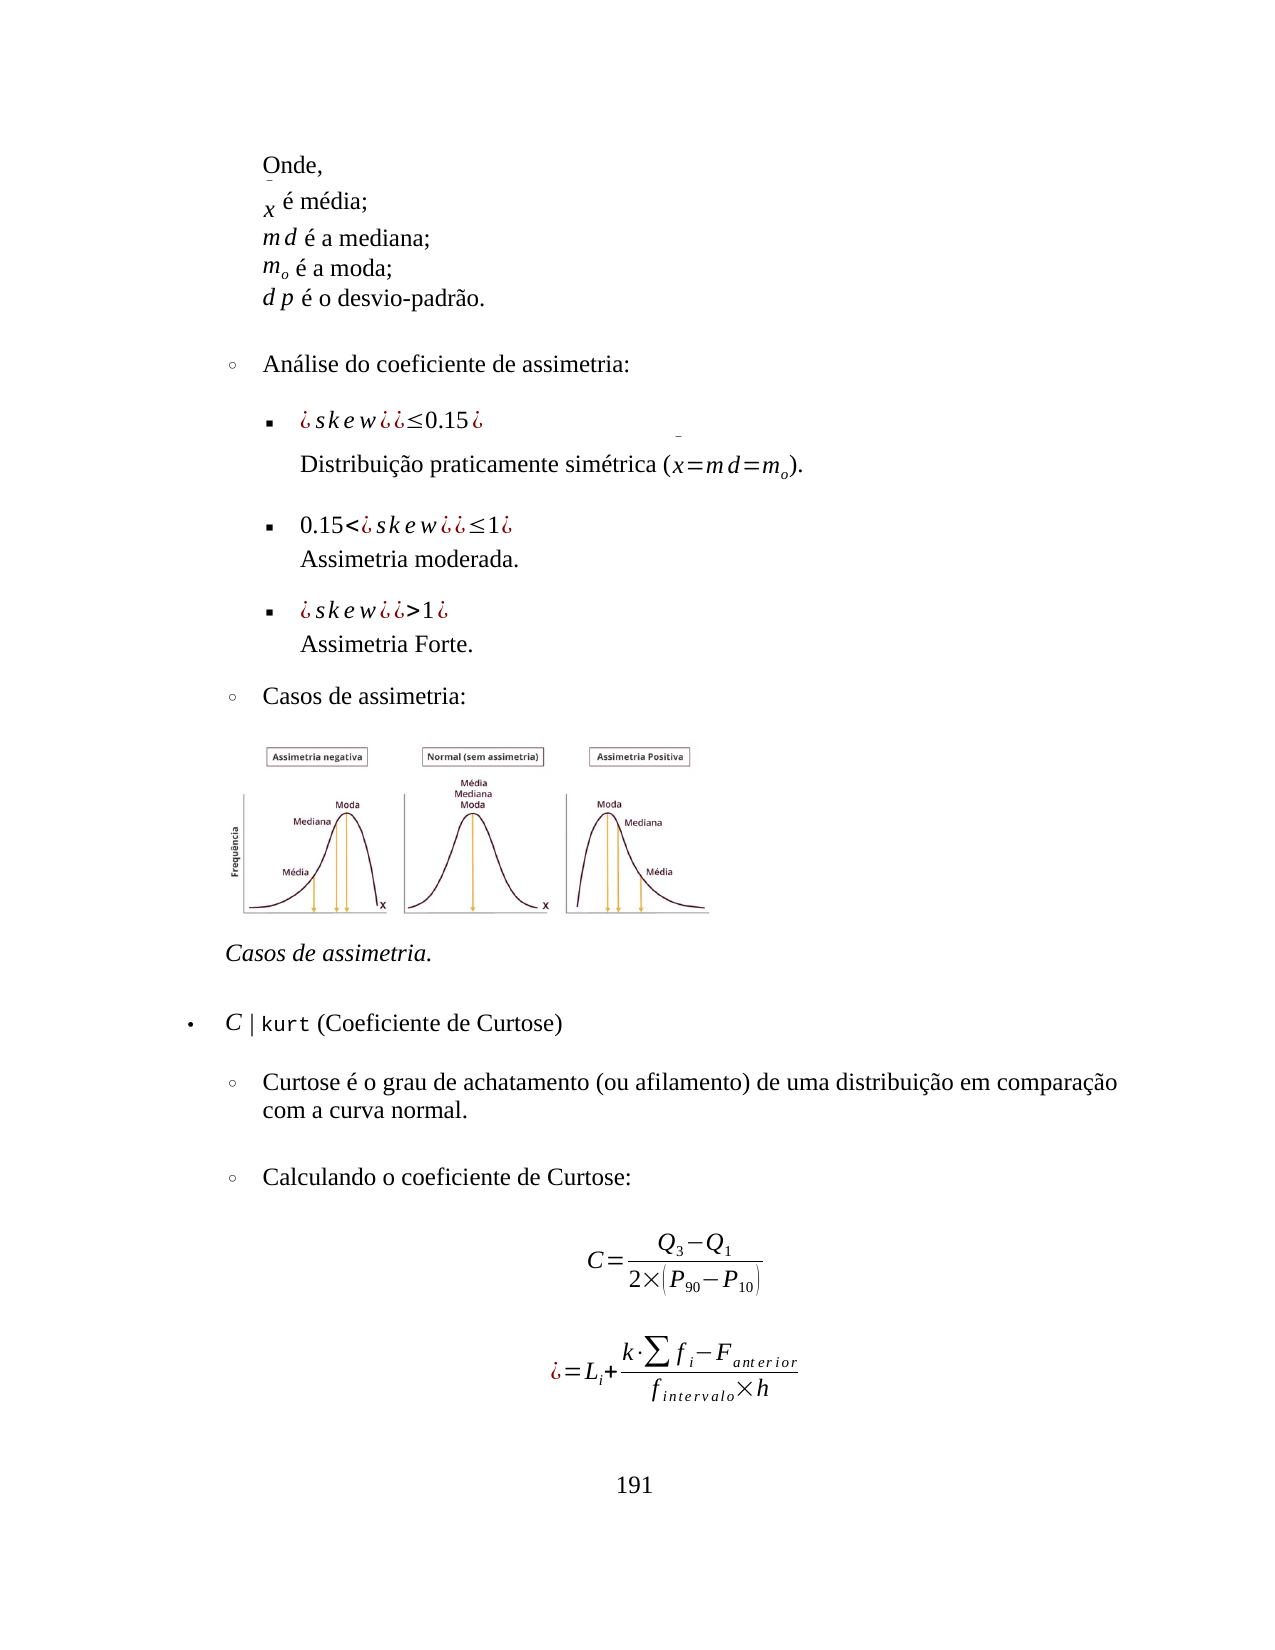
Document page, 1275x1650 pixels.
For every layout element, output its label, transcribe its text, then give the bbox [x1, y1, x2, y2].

list Calculando o coeficiente de Curtose: [225, 1162, 1125, 1219]
list Casos de assimetria. [187, 938, 1125, 966]
list Distribuição praticamente simétrica (). [262, 407, 1125, 511]
list Análise do coeficiente de assimetria: [225, 349, 1125, 407]
list Onde, é média; é a mediana; é a moda; é o desvio-padrão. [225, 150, 1125, 341]
list Assimetria moderada. [262, 511, 1125, 596]
list Curtose é o grau de achatamento (ou afilamento) de uma distribuição em comparação com a curva normal. [225, 1067, 1125, 1153]
list | kurt (Coeficiente de Curtose) [187, 1008, 1125, 1067]
list Assimetria Forte. [262, 596, 1125, 681]
list Casos de assimetria: [225, 681, 1125, 739]
picture [225, 738, 713, 926]
